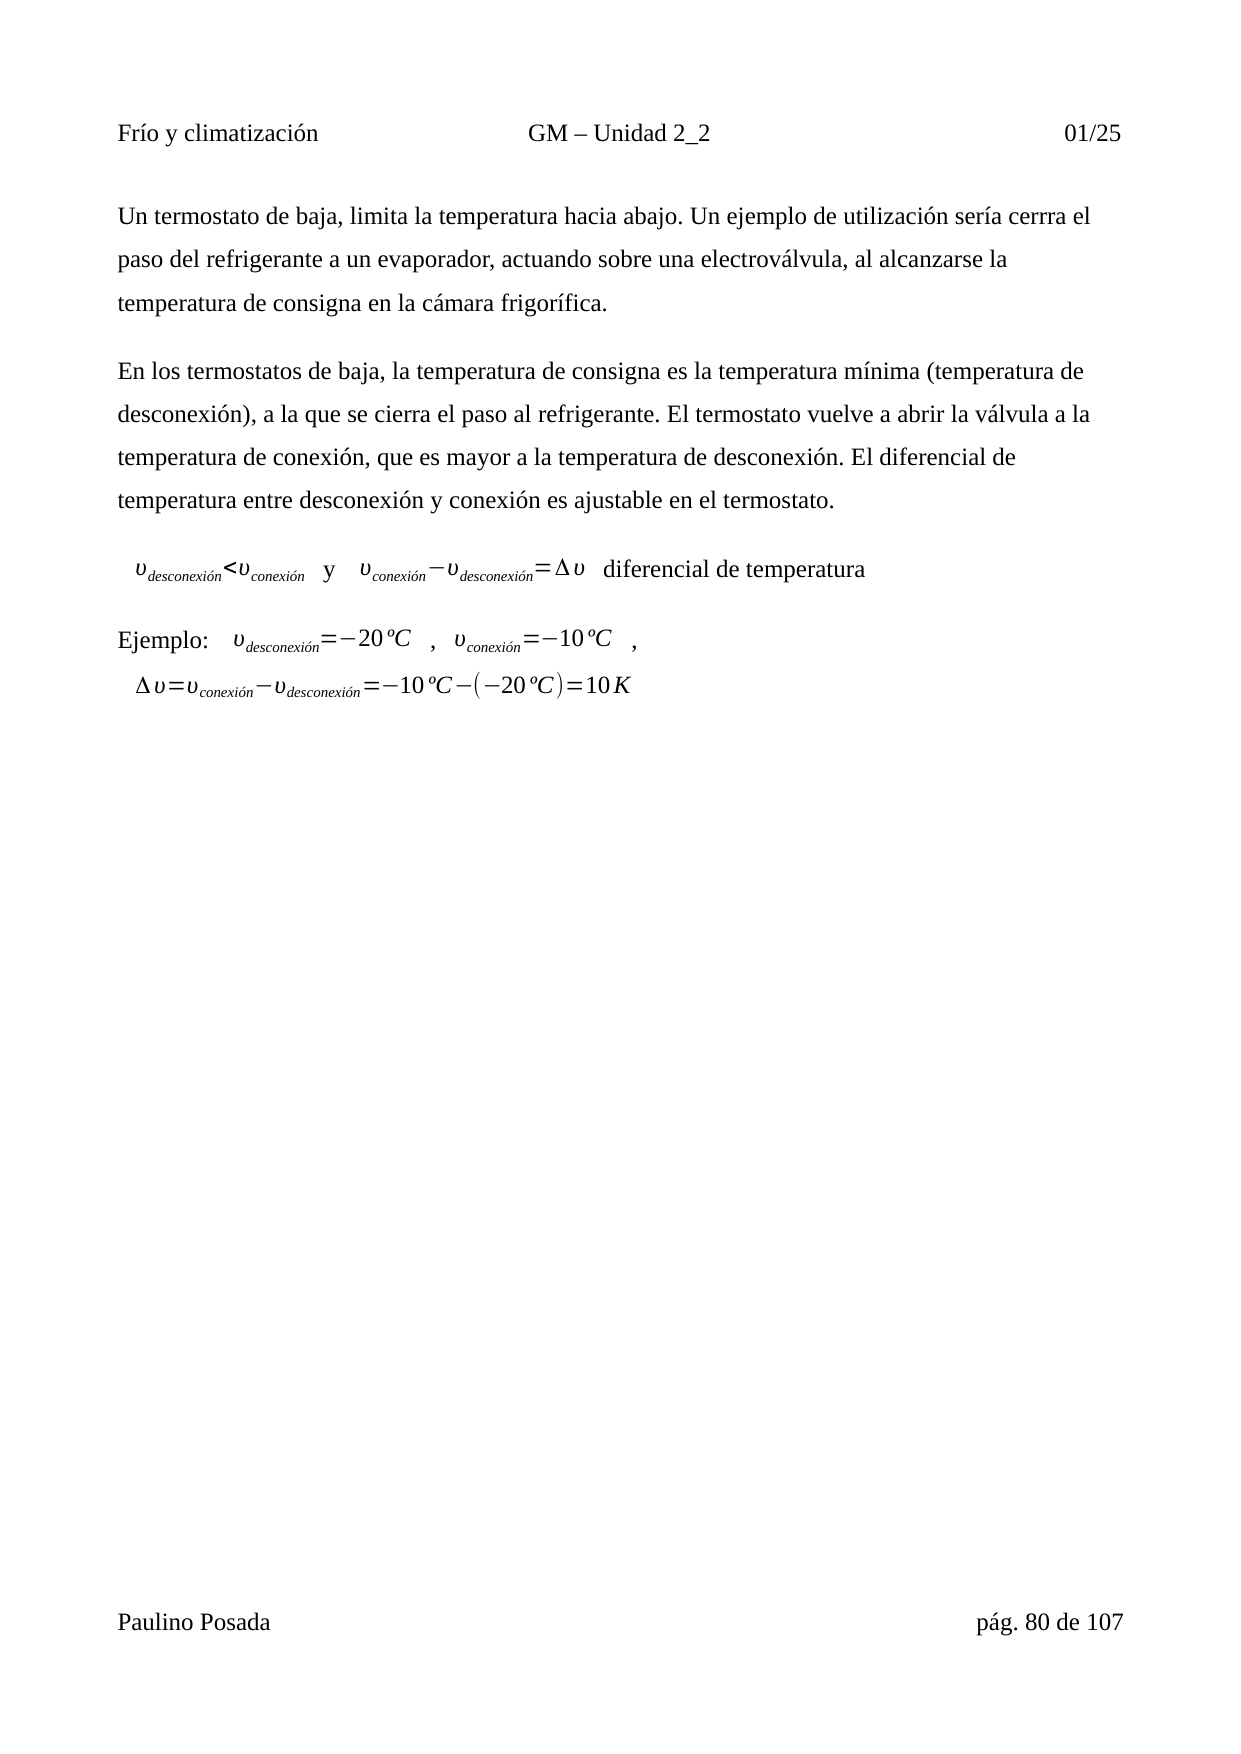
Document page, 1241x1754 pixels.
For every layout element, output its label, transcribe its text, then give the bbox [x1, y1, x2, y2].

text Un termostato de baja, limita la temperatura hacia abajo. Un ejemplo de utilización sería cerrra el paso del refrigerante a un evaporador, actuando sobre una electroválvula, al alcanzarse la temperatura de consigna en la cámara frigorífica. [117, 201, 1123, 316]
text Ejemplo: ,, [117, 624, 1123, 702]
text En los termostatos de baja, la temperatura de consigna es la temperatura mínima (temperatura de desconexión), a la que se cierra el paso al refrigerante. El termostato vuelve a abrir la válvula a la temperatura de conexión, que es mayor a la temperatura de desconexión. El diferencial de temperatura entre desconexión y conexión es ajustable en el termostato. [117, 356, 1123, 514]
text y diferencial de temperatura [117, 553, 1123, 585]
